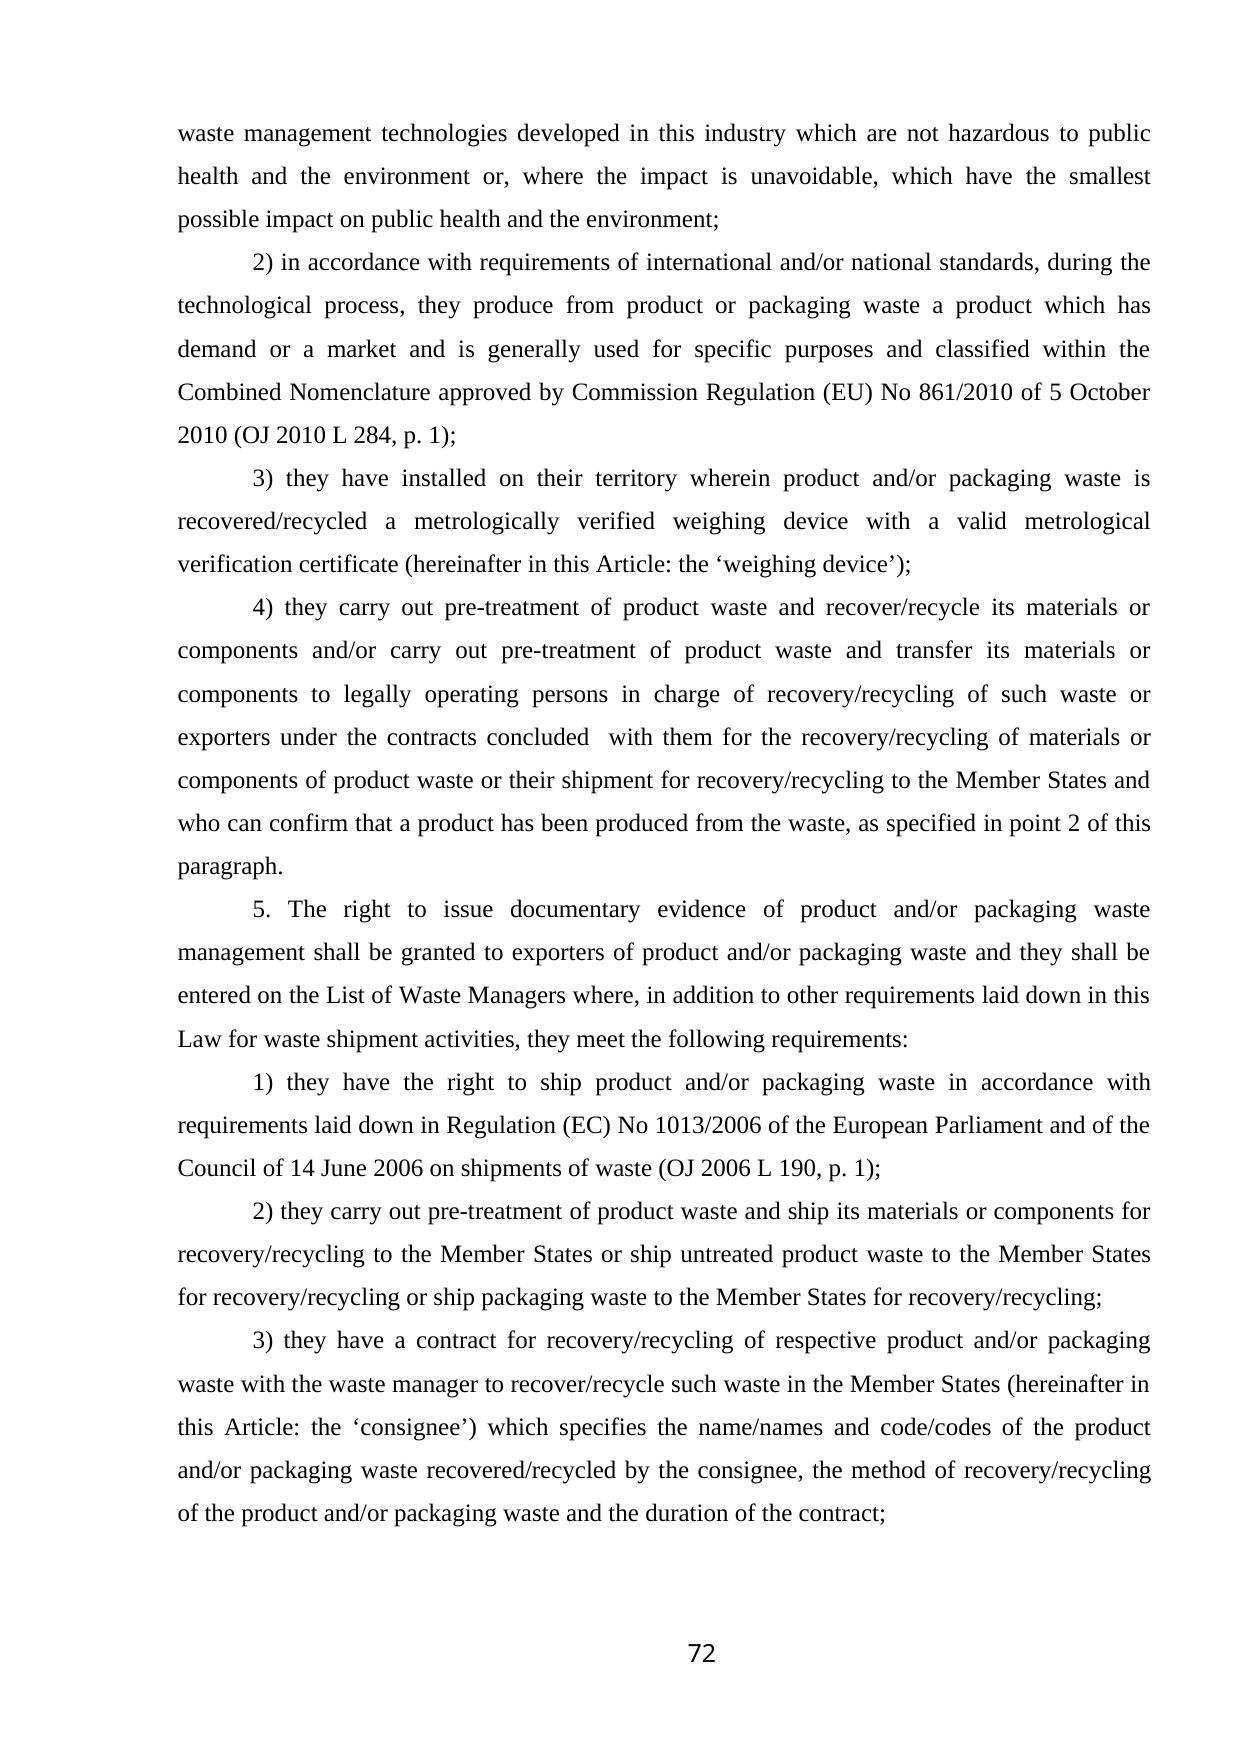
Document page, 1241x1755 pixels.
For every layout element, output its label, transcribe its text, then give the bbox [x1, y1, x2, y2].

text waste management technologies developed in this industry which are not hazardous to public health and the environment or, where the impact is unavoidable, which have the smallest possible impact on public health and the environment; [177, 118, 1152, 233]
text 2) they carry out pre-treatment of product waste and ship its materials or components for recovery/recycling to the Member States or ship untreated product waste to the Member States for recovery/recycling or ship packaging waste to the Member States for recovery/recycling; [177, 1196, 1152, 1311]
text 2) in accordance with requirements of international and/or national standards, during the technological process, they produce from product or packaging waste a product which has demand or a market and is generally used for specific purposes and classified within the Combined Nomenclature approved by Commission Regulation (EU) No 861/2010 of 5 October 2010 (OJ 2010 L 284, p. 1); [177, 247, 1152, 449]
text 3) they have a contract for recovery/recycling of respective product and/or packaging waste with the waste manager to recover/recycle such waste in the Member States (hereinafter in this Article: the ‘consignee’) which specifies the name/names and code/codes of the product and/or packaging waste recovered/recycled by the consignee, the method of recovery/recycling of the product and/or packaging waste and the duration of the contract; [177, 1326, 1152, 1527]
text 5. The right to issue documentary evidence of product and/or packaging waste management shall be granted to exporters of product and/or packaging waste and they shall be entered on the List of Waste Managers where, in addition to other requirements laid down in this Law for waste shipment activities, they meet the following requirements: [177, 894, 1152, 1052]
text 4) they carry out pre-treatment of product waste and recover/recycle its materials or components and/or carry out pre-treatment of product waste and transfer its materials or components to legally operating persons in charge of recovery/recycling of such waste or exporters under the contracts concluded with them for the recovery/recycling of materials or components of product waste or their shipment for recovery/recycling to the Member States and who can confirm that a product has been produced from the waste, as specified in point 2 of this paragraph. [177, 592, 1152, 880]
text 1) they have the right to ship product and/or packaging waste in accordance with requirements laid down in Regulation (EC) No 1013/2006 of the European Parliament and of the Council of 14 June 2006 on shipments of waste (OJ 2006 L 190, p. 1); [177, 1067, 1152, 1182]
text 3) they have installed on their territory wherein product and/or packaging waste is recovered/recycled a metrologically verified weighing device with a valid metrological verification certificate (hereinafter in this Article: the ‘weighing device’); [177, 463, 1152, 578]
